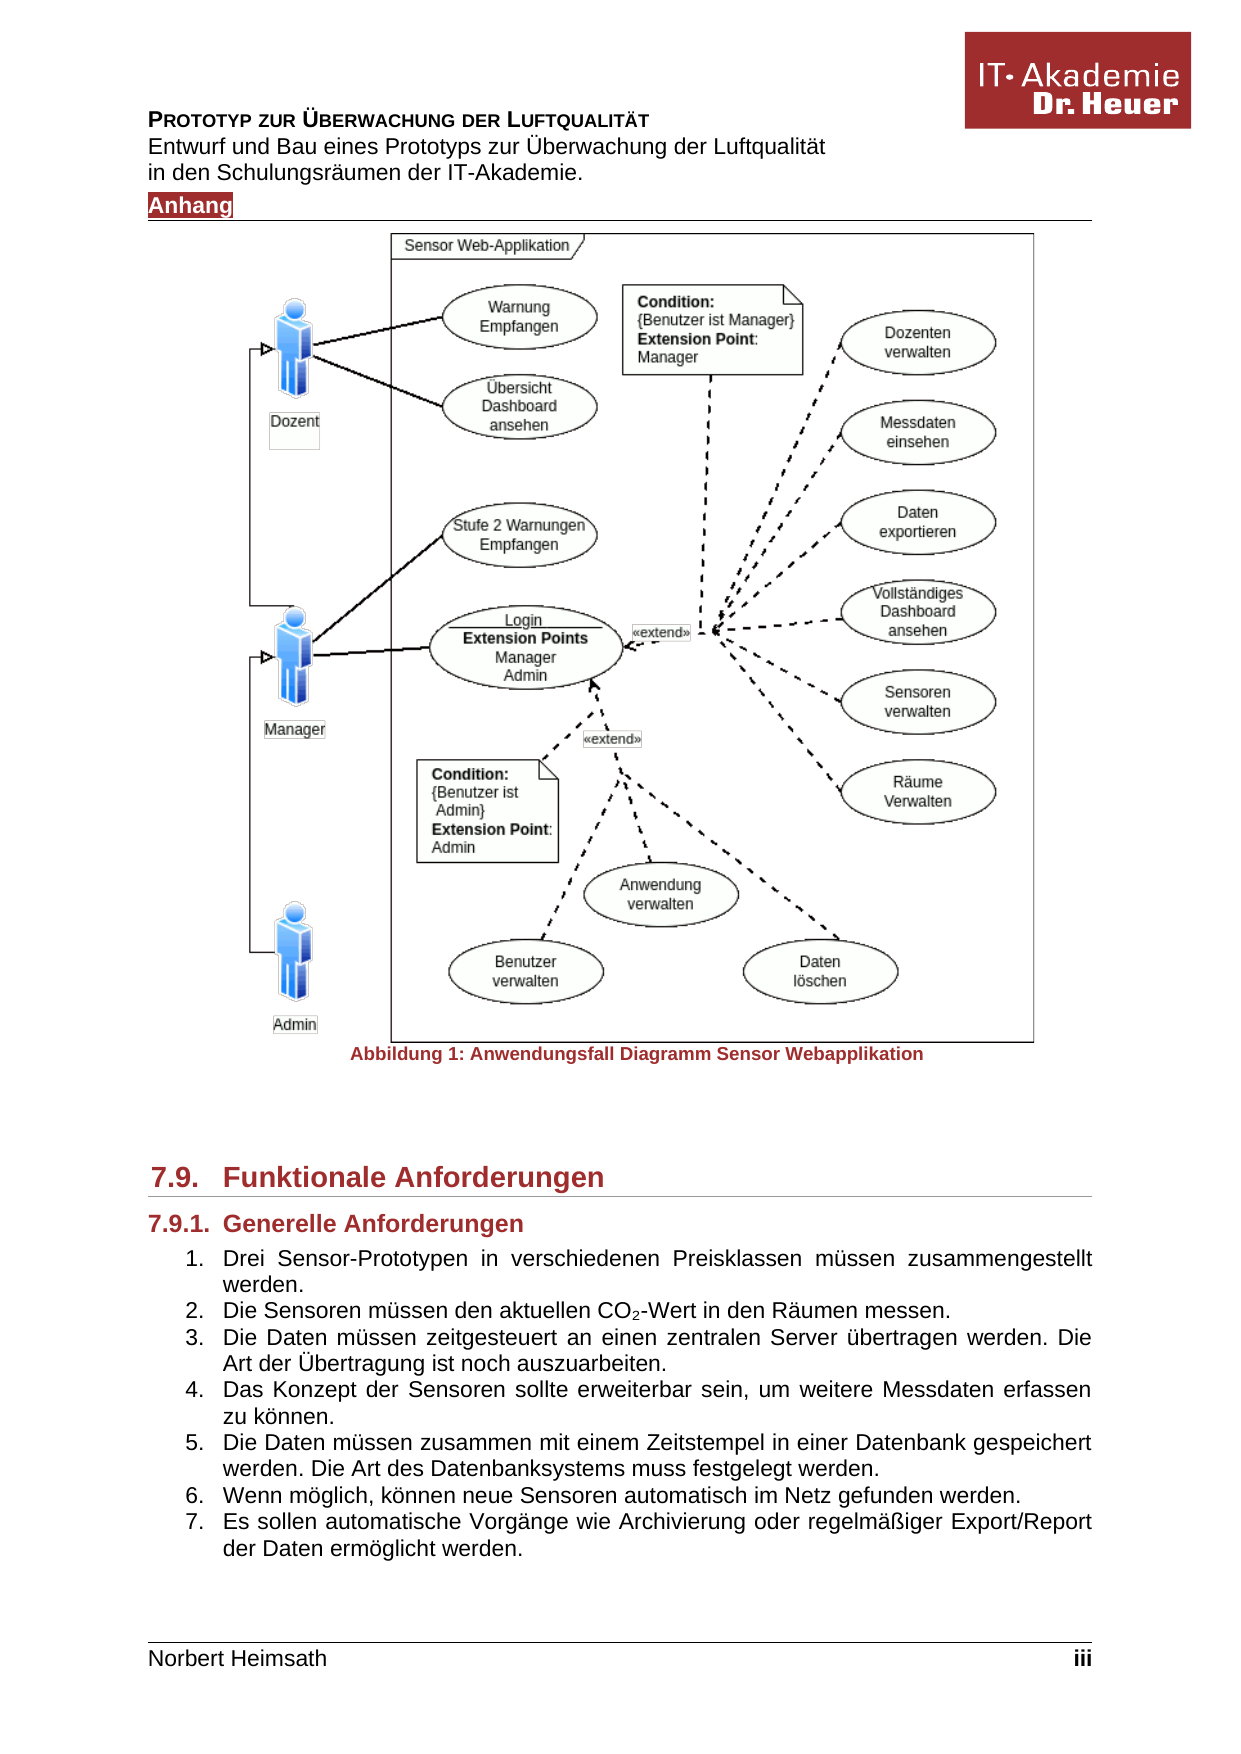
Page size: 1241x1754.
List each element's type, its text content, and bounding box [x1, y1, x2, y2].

list Die Sensoren müssen den aktuellen CO₂-Wert in den Räumen messen. [185, 1297, 1092, 1324]
list Das Konzept der Sensoren sollte erweiterbar sein, um weitere Messdaten erfassen zu können. [185, 1376, 1092, 1429]
picture [240, 233, 1035, 1043]
list Es sollen automatische Vorgänge wie Archivierung oder regelmäßiger Export/Report der Daten ermöglicht werden. [185, 1508, 1092, 1561]
subtitle Generelle Anforderungen [148, 1209, 1092, 1238]
list Drei Sensor-Prototypen in verschiedenen Preisklassen müssen zusammengestellt werden. [185, 1244, 1092, 1297]
subtitle Funktionale Anforderungen [148, 1157, 1092, 1196]
list Die Daten müssen zeitgesteuert an einen zentralen Server übertragen werden. Die Art der Übertragung ist noch auszuarbeiten. [185, 1324, 1092, 1376]
list Wenn möglich, können neue Sensoren automatisch im Netz gefunden werden. [185, 1482, 1092, 1508]
list Die Daten müssen zusammen mit einem Zeitstempel in einer Datenbank gespeichert werden. Die Art des Datenbanksystems muss festgelegt werden. [185, 1429, 1092, 1482]
text Abbildung 1: Anwendungsfall Diagramm Sensor Webapplikation [240, 1043, 1034, 1064]
